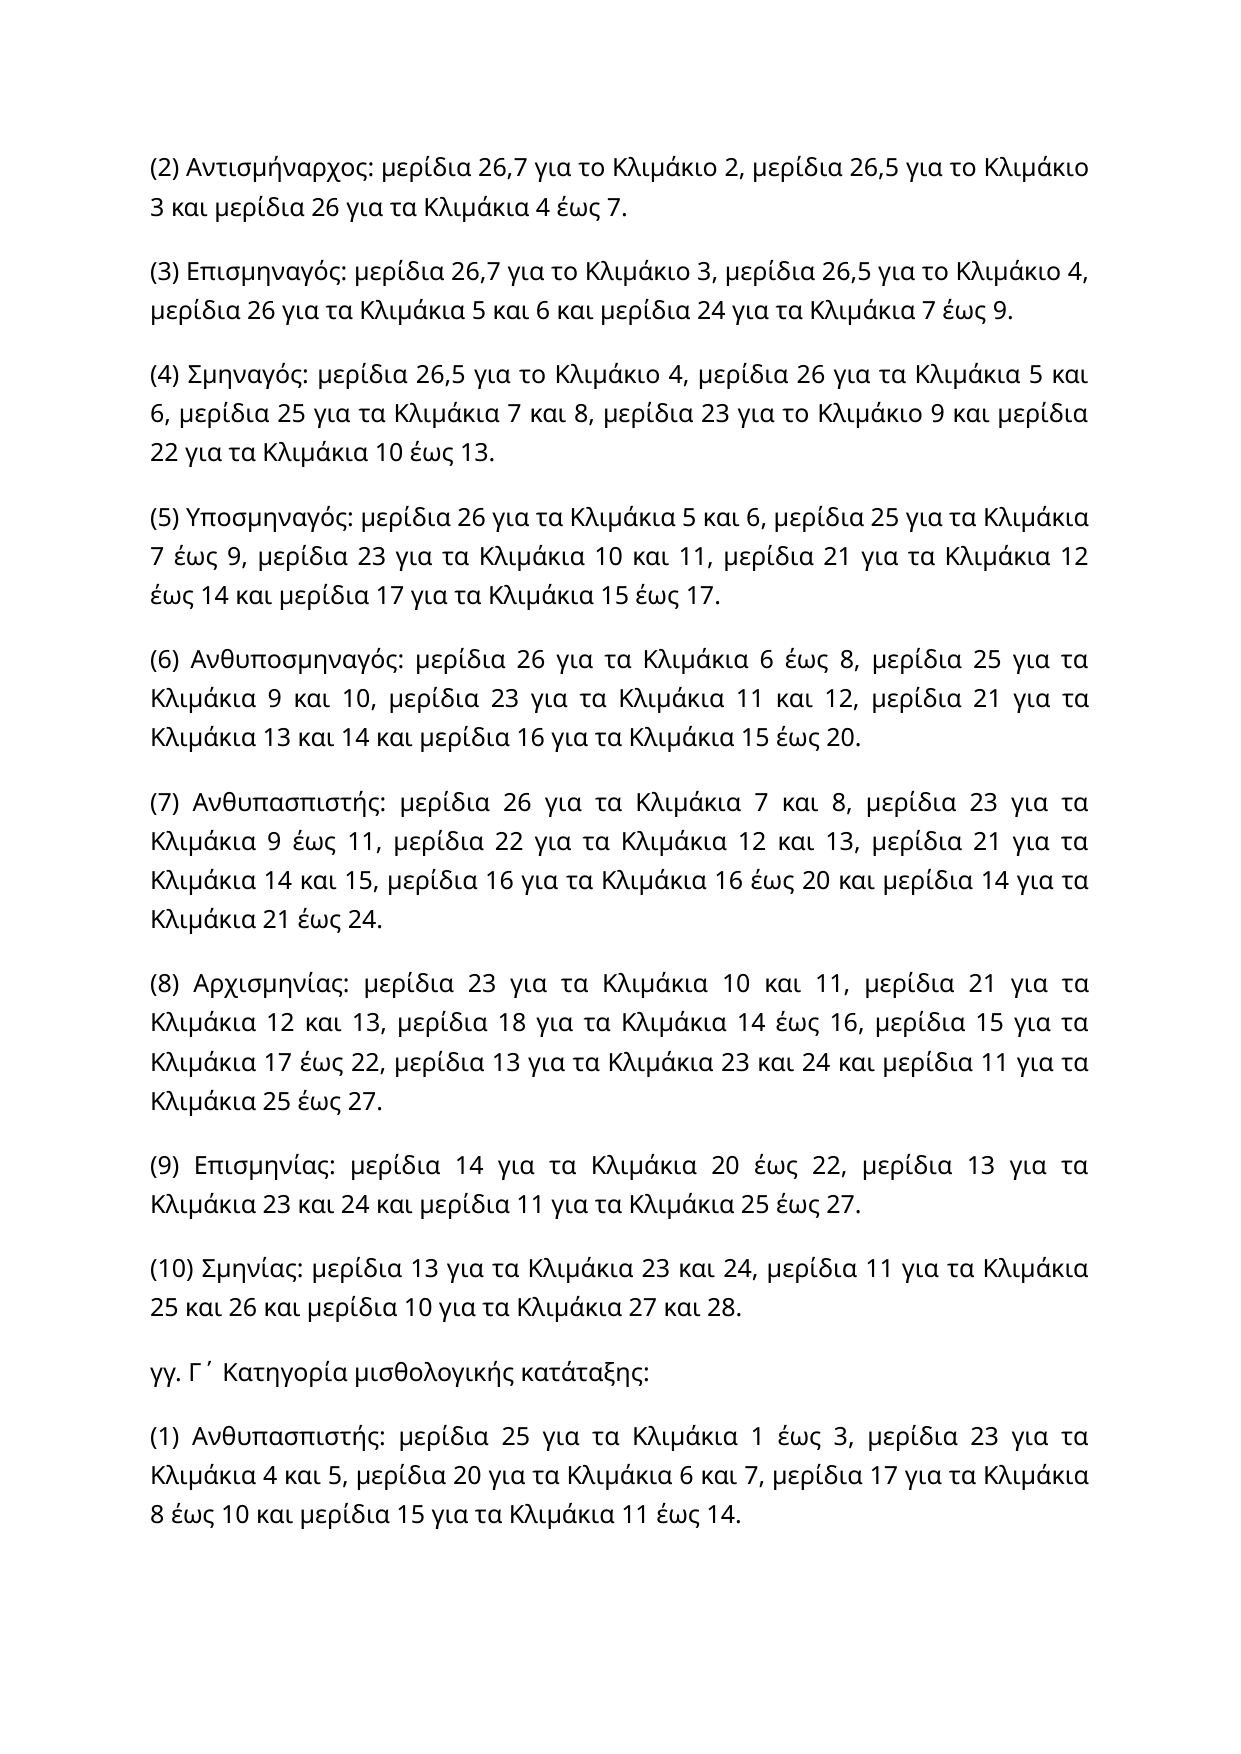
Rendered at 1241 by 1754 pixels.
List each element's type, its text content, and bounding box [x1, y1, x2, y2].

text (1) Ανθυπασπιστής: μερίδια 25 για τα Κλιμάκια 1 έως 3, μερίδια 23 για τα Κλιμάκια 4 και 5, μερίδια 20 για τα Κλιμάκια 6 και 7, μερίδια 17 για τα Κλιμάκια 8 έως 10 και μερίδια 15 για τα Κλιμάκια 11 έως 14. [150, 1418, 1090, 1531]
text (4) Σμηναγός: μερίδια 26,5 για το Κλιμάκιο 4, μερίδια 26 για τα Κλιμάκια 5 και 6, μερίδια 25 για τα Κλιμάκια 7 και 8, μερίδια 23 για το Κλιμάκιο 9 και μερίδια 22 για τα Κλιμάκια 10 έως 13. [150, 357, 1090, 469]
text γγ. Γ΄ Κατηγορία μισθολογικής κατάταξης: [150, 1354, 1090, 1388]
text (9) Επισμηνίας: μερίδια 14 για τα Κλιμάκια 20 έως 22, μερίδια 13 για τα Κλιμάκια 23 και 24 και μερίδια 11 για τα Κλιμάκια 25 έως 27. [150, 1147, 1090, 1221]
text (6) Ανθυποσμηναγός: μερίδια 26 για τα Κλιμάκια 6 έως 8, μερίδια 25 για τα Κλιμάκια 9 και 10, μερίδια 23 για τα Κλιμάκια 11 και 12, μερίδια 21 για τα Κλιμάκια 13 και 14 και μερίδια 16 για τα Κλιμάκια 15 έως 20. [150, 642, 1090, 754]
text (10) Σμηνίας: μερίδια 13 για τα Κλιμάκια 23 και 24, μερίδια 11 για τα Κλιμάκια 25 και 26 και μερίδια 10 για τα Κλιμάκια 27 και 28. [150, 1251, 1090, 1324]
text (3) Επισμηναγός: μερίδια 26,7 για το Κλιμάκιο 3, μερίδια 26,5 για το Κλιμάκιο 4, μερίδια 26 για τα Κλιμάκια 5 και 6 και μερίδια 24 για τα Κλιμάκια 7 έως 9. [150, 253, 1090, 327]
text (2) Αντισμήναρχος: μερίδια 26,7 για το Κλιμάκιο 2, μερίδια 26,5 για το Κλιμάκιο 3 και μερίδια 26 για τα Κλιμάκια 4 έως 7. [150, 150, 1090, 223]
text (7) Ανθυπασπιστής: μερίδια 26 για τα Κλιμάκια 7 και 8, μερίδια 23 για τα Κλιμάκια 9 έως 11, μερίδια 22 για τα Κλιμάκια 12 και 13, μερίδια 21 για τα Κλιμάκια 14 και 15, μερίδια 16 για τα Κλιμάκια 16 έως 20 και μερίδια 14 για τα Κλιμάκια 21 έως 24. [150, 784, 1090, 936]
text (8) Αρχισμηνίας: μερίδια 23 για τα Κλιμάκια 10 και 11, μερίδια 21 για τα Κλιμάκια 12 και 13, μερίδια 18 για τα Κλιμάκια 14 έως 16, μερίδια 15 για τα Κλιμάκια 17 έως 22, μερίδια 13 για τα Κλιμάκια 23 και 24 και μερίδια 11 για τα Κλιμάκια 25 έως 27. [150, 966, 1090, 1117]
text (5) Υποσμηναγός: μερίδια 26 για τα Κλιμάκια 5 και 6, μερίδια 25 για τα Κλιμάκια 7 έως 9, μερίδια 23 για τα Κλιμάκια 10 και 11, μερίδια 21 για τα Κλιμάκια 12 έως 14 και μερίδια 17 για τα Κλιμάκια 15 έως 17. [150, 499, 1090, 612]
